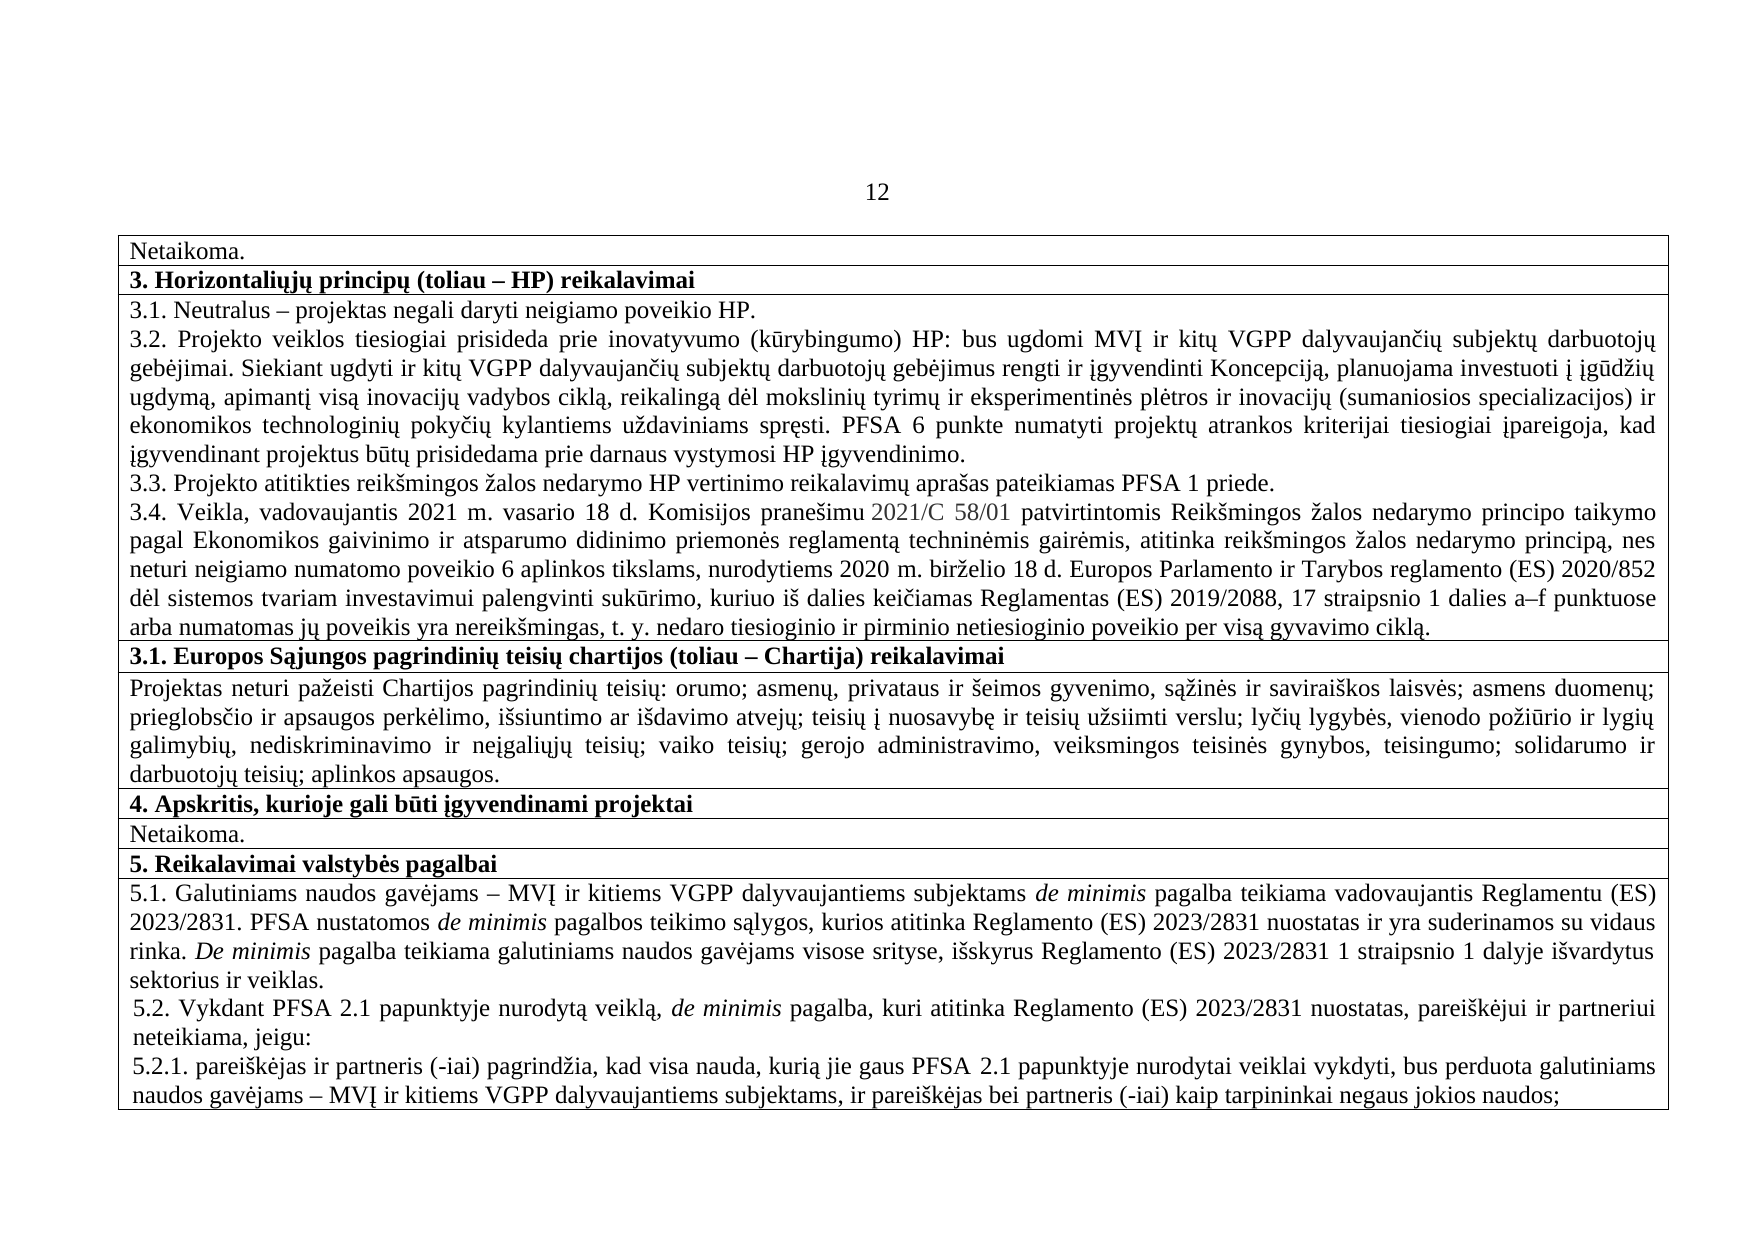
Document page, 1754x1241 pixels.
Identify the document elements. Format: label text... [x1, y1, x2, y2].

table_cell Netaikoma. [119, 819, 1668, 848]
table_cell 3.1. Neutralus – projektas negali daryti neigiamo poveikio HP. 3.2. Projekto veiklos tiesiogiai prisideda prie inovatyvumo (kūrybingumo) HP: bus ugdomi MVĮ ir kitų VGPP dalyvaujančių subjektų darbuotojų gebėjimai. Siekiant ugdyti ir kitų VGPP dalyvaujančių subjektų darbuotojų gebėjimus rengti ir įgyvendinti Koncepciją, planuojama investuoti į įgūdžių ugdymą, apimantį visą inovacijų vadybos ciklą, reikalingą dėl mokslinių tyrimų ir eksperimentinės plėtros ir inovacijų (sumaniosios specializacijos) ir ekonomikos technologinių pokyčių kylantiems uždaviniams spręsti. PFSA 6 punkte numatyti projektų atrankos kriterijai tiesiogiai įpareigoja, kad įgyvendinant projektus būtų prisidedama prie darnaus vystymosi HP įgyvendinimo. 3.3. Projekto atitikties reikšmingos žalos nedarymo HP vertinimo reikalavimų aprašas pateikiamas PFSA 1 priede. 3.4. Veikla, vadovaujantis 2021 m. vasario 18 d. Komisijos pranešimu 2021/C 58/01 patvirtintomis Reikšmingos žalos nedarymo principo taikymo pagal Ekonomikos gaivinimo ir atsparumo didinimo priemonės reglamentą techninėmis gairėmis, atitinka reikšmingos žalos nedarymo principą, nes neturi neigiamo numatomo poveikio 6 aplinkos tikslams, nurodytiems 2020 m. birželio 18 d. Europos Parlamento ir Tarybos reglamento (ES) 2020/852 dėl sistemos tvariam investavimui palengvinti sukūrimo, kuriuo iš dalies keičiamas Reglamentas (ES) 2019/2088, 17 straipsnio 1 dalies a–f punktuose arba numatomas jų poveikis yra nereikšmingas, t. y. nedaro tiesioginio ir pirminio netiesioginio poveikio per visą gyvavimo ciklą. [119, 295, 1668, 640]
table_cell 4. Apskritis, kurioje gali būti įgyvendinami projektai [119, 789, 1668, 818]
table_cell Projektas neturi pažeisti Chartijos pagrindinių teisių: orumo; asmenų, privataus ir šeimos gyvenimo, sąžinės ir saviraiškos laisvės; asmens duomenų; prieglobsčio ir apsaugos perkėlimo, išsiuntimo ar išdavimo atvejų; teisių į nuosavybę ir teisių užsiimti verslu; lyčių lygybės, vienodo požiūrio ir lygių galimybių, nediskriminavimo ir neįgaliųjų teisių; vaiko teisių; gerojo administravimo, veiksmingos teisinės gynybos, teisingumo; solidarumo ir darbuotojų teisių; aplinkos apsaugos. [119, 673, 1668, 788]
table_cell 5. Reikalavimai valstybės pagalbai [119, 849, 1668, 877]
table_cell Netaikoma. [119, 236, 1668, 264]
table_cell 3.1. Europos Sąjungos pagrindinių teisių chartijos (toliau – Chartija) reikalavimai [119, 641, 1668, 672]
table_cell 3. Horizontaliųjų principų (toliau – HP) reikalavimai [119, 266, 1668, 294]
table_cell 5.1. Galutiniams naudos gavėjams – MVĮ ir kitiems VGPP dalyvaujantiems subjektams de minimis pagalba teikiama vadovaujantis Reglamentu (ES) 2023/2831. PFSA nustatomos de minimis pagalbos teikimo sąlygos, kurios atitinka Reglamento (ES) 2023/2831 nuostatas ir yra suderinamos su vidaus rinka. De minimis pagalba teikiama galutiniams naudos gavėjams visose srityse, išskyrus Reglamento (ES) 2023/2831 1 straipsnio 1 dalyje išvardytus sektorius ir veiklas. 5.2. Vykdant PFSA 2.1 papunktyje nurodytą veiklą, de minimis pagalba, kuri atitinka Reglamento (ES) 2023/2831 nuostatas, pareiškėjui ir partneriui neteikiama, jeigu: 5.2.1. pareiškėjas ir partneris (-iai) pagrindžia, kad visa nauda, kurią jie gaus PFSA 2.1 papunktyje nurodytai veiklai vykdyti, bus perduota galutiniams naudos gavėjams – MVĮ ir kitiems VGPP dalyvaujantiems subjektams, ir pareiškėjas bei partneris (-iai) kaip tarpininkai negaus jokios naudos; [119, 879, 1668, 1108]
